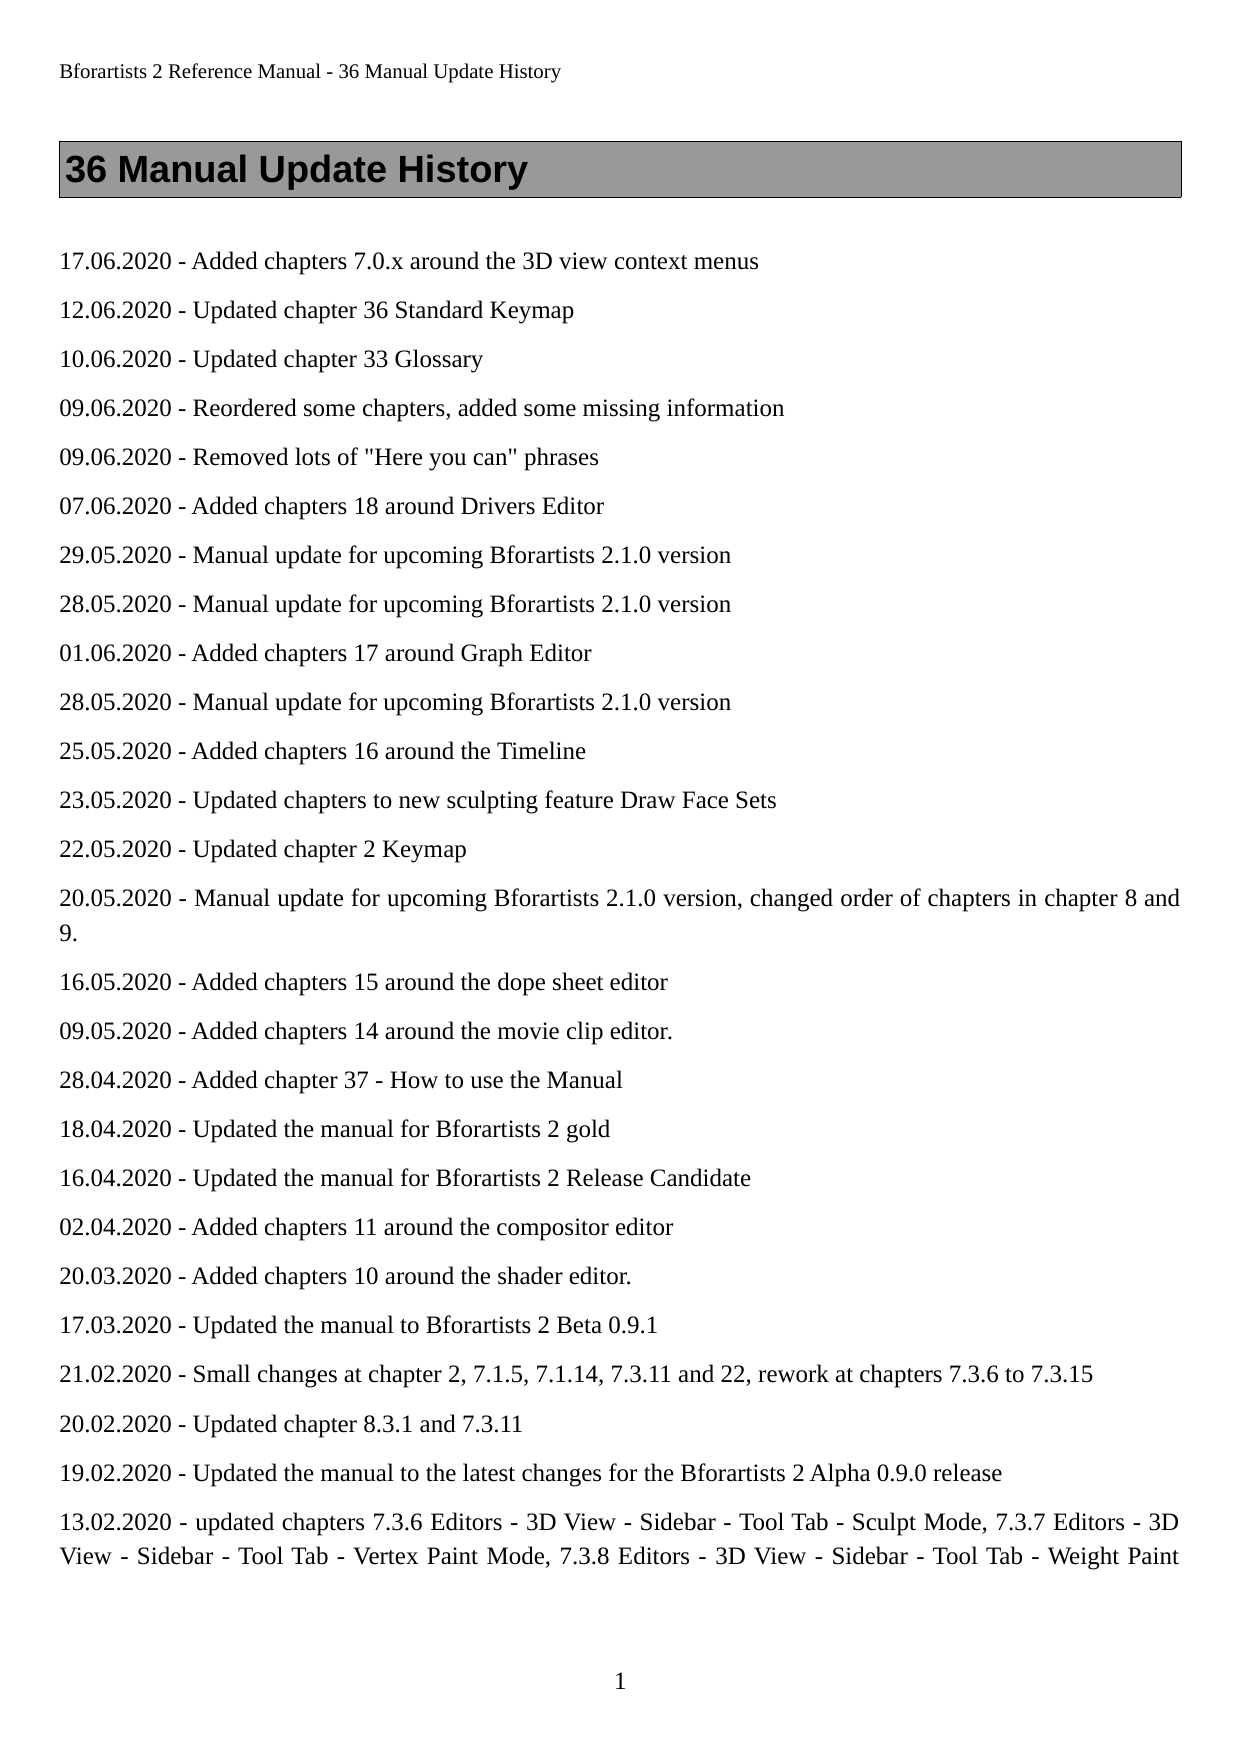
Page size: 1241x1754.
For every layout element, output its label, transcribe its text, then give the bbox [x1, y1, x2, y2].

text 13.02.2020 - updated chapters 7.3.6 Editors - 3D View - Sidebar - Tool Tab - Sculpt Mode, 7.3.7 Editors - 3D View - Sidebar - Tool Tab - Vertex Paint Mode, 7.3.8 Editors - 3D View - Sidebar - Tool Tab - Weight Paint [59, 1507, 1181, 1570]
text 09.06.2020 - Reordered some chapters, added some missing information [59, 393, 1181, 422]
text 22.05.2020 - Updated chapter 2 Keymap [59, 834, 1181, 863]
text 20.05.2020 - Manual update for upcoming Bforartists 2.1.0 version, changed order of chapters in chapter 8 and 9. [59, 883, 1181, 947]
text 09.05.2020 - Added chapters 14 around the movie clip editor. [59, 1016, 1181, 1045]
text 28.04.2020 - Added chapter 37 - How to use the Manual [59, 1065, 1181, 1094]
text 25.05.2020 - Added chapters 16 around the Timeline [59, 736, 1181, 765]
text 17.06.2020 - Added chapters 7.0.x around the 3D view context menus [59, 246, 1181, 274]
text 07.06.2020 - Added chapters 18 around Drivers Editor [59, 491, 1181, 520]
text 21.02.2020 - Small changes at chapter 2, 7.1.5, 7.1.14, 7.3.11 and 22, rework at chapters 7.3.6 to 7.3.15 [59, 1359, 1181, 1388]
text 18.04.2020 - Updated the manual for Bforartists 2 gold [59, 1114, 1181, 1143]
table_header 36 Manual Update History [60, 142, 1181, 197]
text 23.05.2020 - Updated chapters to new sculpting feature Draw Face Sets [59, 785, 1181, 814]
text 10.06.2020 - Updated chapter 33 Glossary [59, 344, 1181, 373]
text 29.05.2020 - Manual update for upcoming Bforartists 2.1.0 version [59, 540, 1181, 569]
text 02.04.2020 - Added chapters 11 around the compositor editor [59, 1212, 1181, 1241]
text 28.05.2020 - Manual update for upcoming Bforartists 2.1.0 version [59, 687, 1181, 716]
text 17.03.2020 - Updated the manual to Bforartists 2 Beta 0.9.1 [59, 1311, 1181, 1339]
text 19.02.2020 - Updated the manual to the latest changes for the Bforartists 2 Alpha 0.9.0 release [59, 1458, 1181, 1486]
text 09.06.2020 - Removed lots of "Here you can" phrases [59, 442, 1181, 471]
text 16.05.2020 - Added chapters 15 around the dope sheet editor [59, 967, 1181, 996]
text 16.04.2020 - Updated the manual for Bforartists 2 Release Candidate [59, 1163, 1181, 1192]
text 01.06.2020 - Added chapters 17 around Graph Editor [59, 638, 1181, 667]
text 28.05.2020 - Manual update for upcoming Bforartists 2.1.0 version [59, 589, 1181, 618]
text 20.03.2020 - Added chapters 10 around the shader editor. [59, 1261, 1181, 1290]
text 12.06.2020 - Updated chapter 36 Standard Keymap [59, 295, 1181, 323]
text 20.02.2020 - Updated chapter 8.3.1 and 7.3.11 [59, 1409, 1181, 1437]
